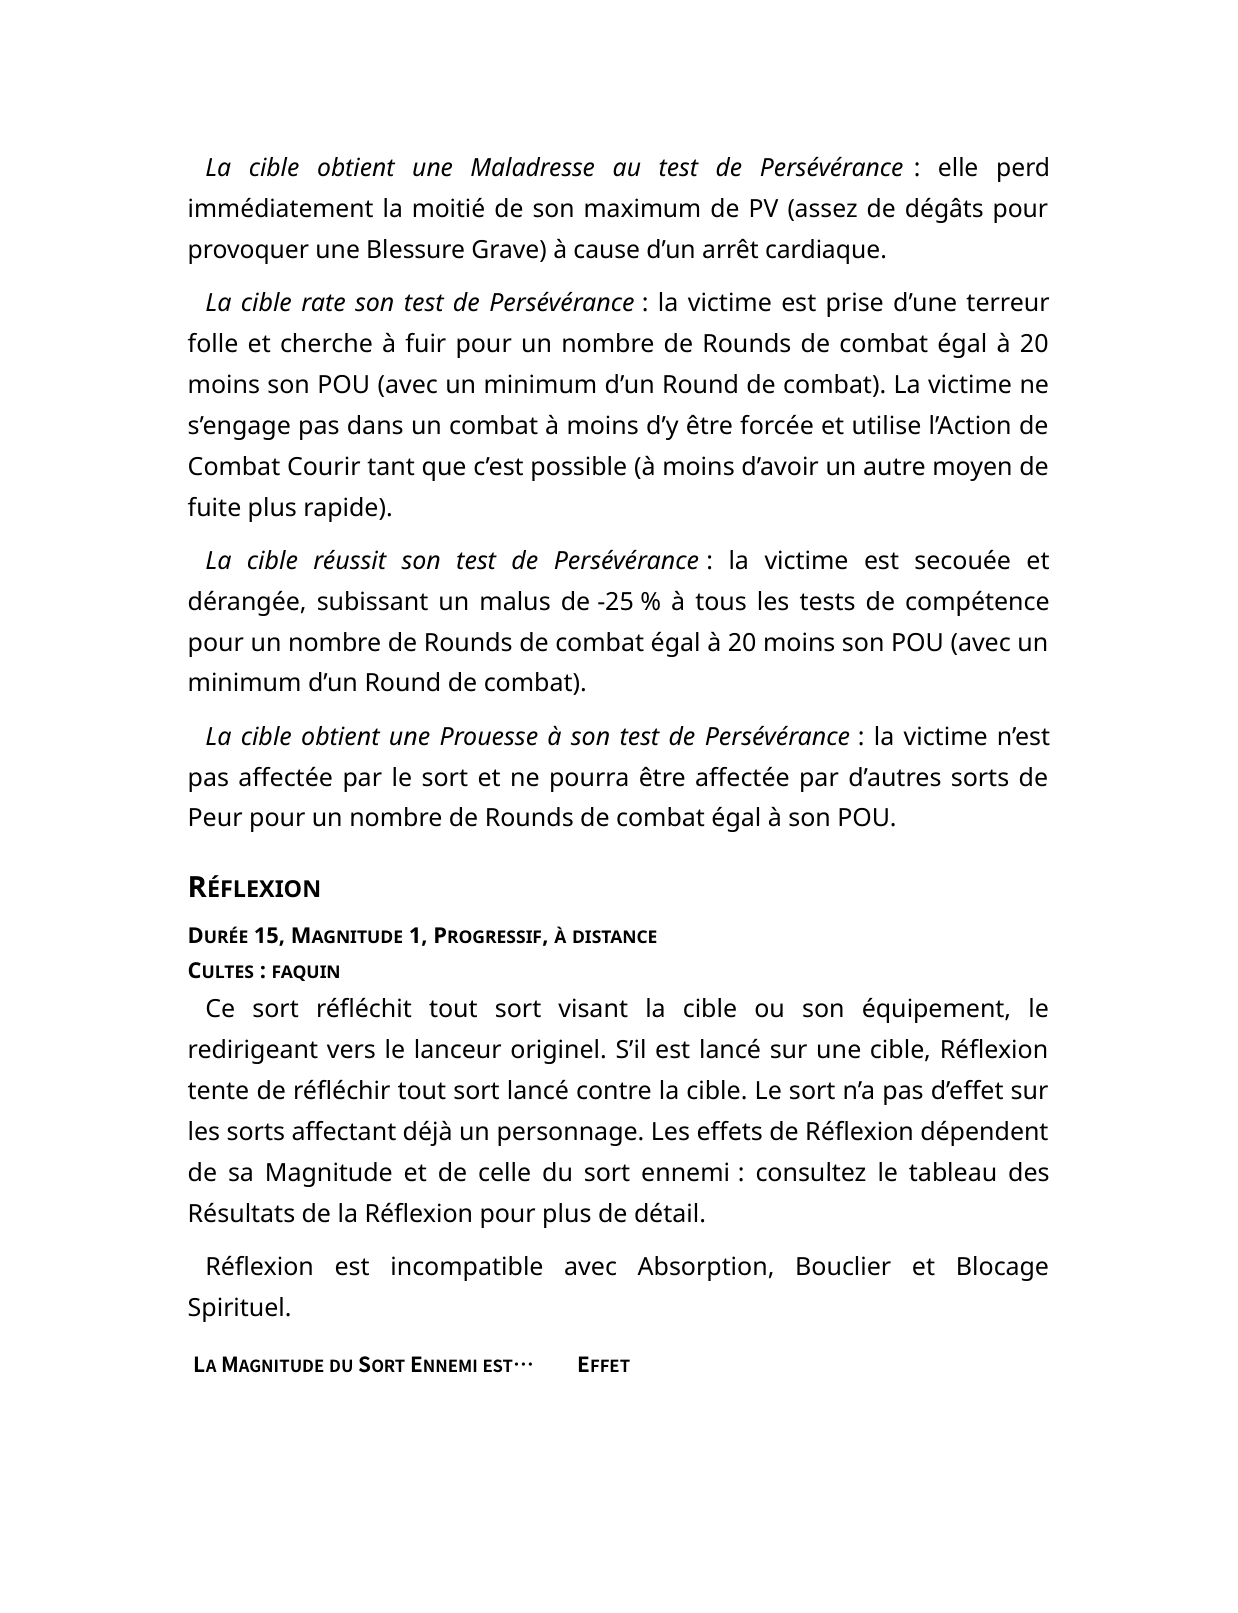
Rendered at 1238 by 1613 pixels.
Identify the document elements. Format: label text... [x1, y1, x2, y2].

text La cible obtient une Maladresse au test de Persévérance : elle perd immédiatement la moitié de son maximum de PV (assez de dégâts pour provoquer une Blessure Grave) à cause d’un arrêt cardiaque. [187, 150, 1050, 266]
table_header La Magnitude du Sort Ennemi est… [188, 1343, 571, 1397]
table_header Effet [571, 1343, 1050, 1397]
text Réflexion est incompatible avec Absorption, Bouclier et Blocage Spirituel. [187, 1249, 1050, 1323]
text La cible réussit son test de Persévérance : la victime est secouée et dérangée, subissant un malus de -25 % à tous les tests de compétence pour un nombre de Rounds de combat égal à 20 moins son POU (avec un minimum d’un Round de combat). [187, 542, 1050, 699]
text Réflexion [187, 866, 1050, 906]
text Cultes : faquin [187, 955, 1050, 985]
text Ce sort réfléchit tout sort visant la cible ou son équipement, le redirigeant vers le lanceur originel. S’il est lancé sur une cible, Réflexion tente de réfléchir tout sort lancé contre la cible. Le sort n’a pas d’effet sur les sorts affectant déjà un personnage. Les effets de Réflexion dépendent de sa Magnitude et de celle du sort ennemi : consultez le tableau des Résultats de la Réflexion pour plus de détail. [187, 991, 1050, 1229]
text La cible rate son test de Persévérance : la victime est prise d’une terreur folle et cherche à fuir pour un nombre de Rounds de combat égal à 20 moins son POU (avec un minimum d’un Round de combat). La victime ne s’engage pas dans un combat à moins d’y être forcée et utilise l’Action de Combat Courir tant que c’est possible (à moins d’avoir un autre moyen de fuite plus rapide). [187, 285, 1050, 523]
text La cible obtient une Prouesse à son test de Persévérance : la victime n’est pas affectée par le sort et ne pourra être affectée par d’autres sorts de Peur pour un nombre de Rounds de combat égal à son POU. [187, 718, 1050, 834]
text Durée 15, Magnitude 1, Progressif, à distance [187, 920, 1050, 949]
